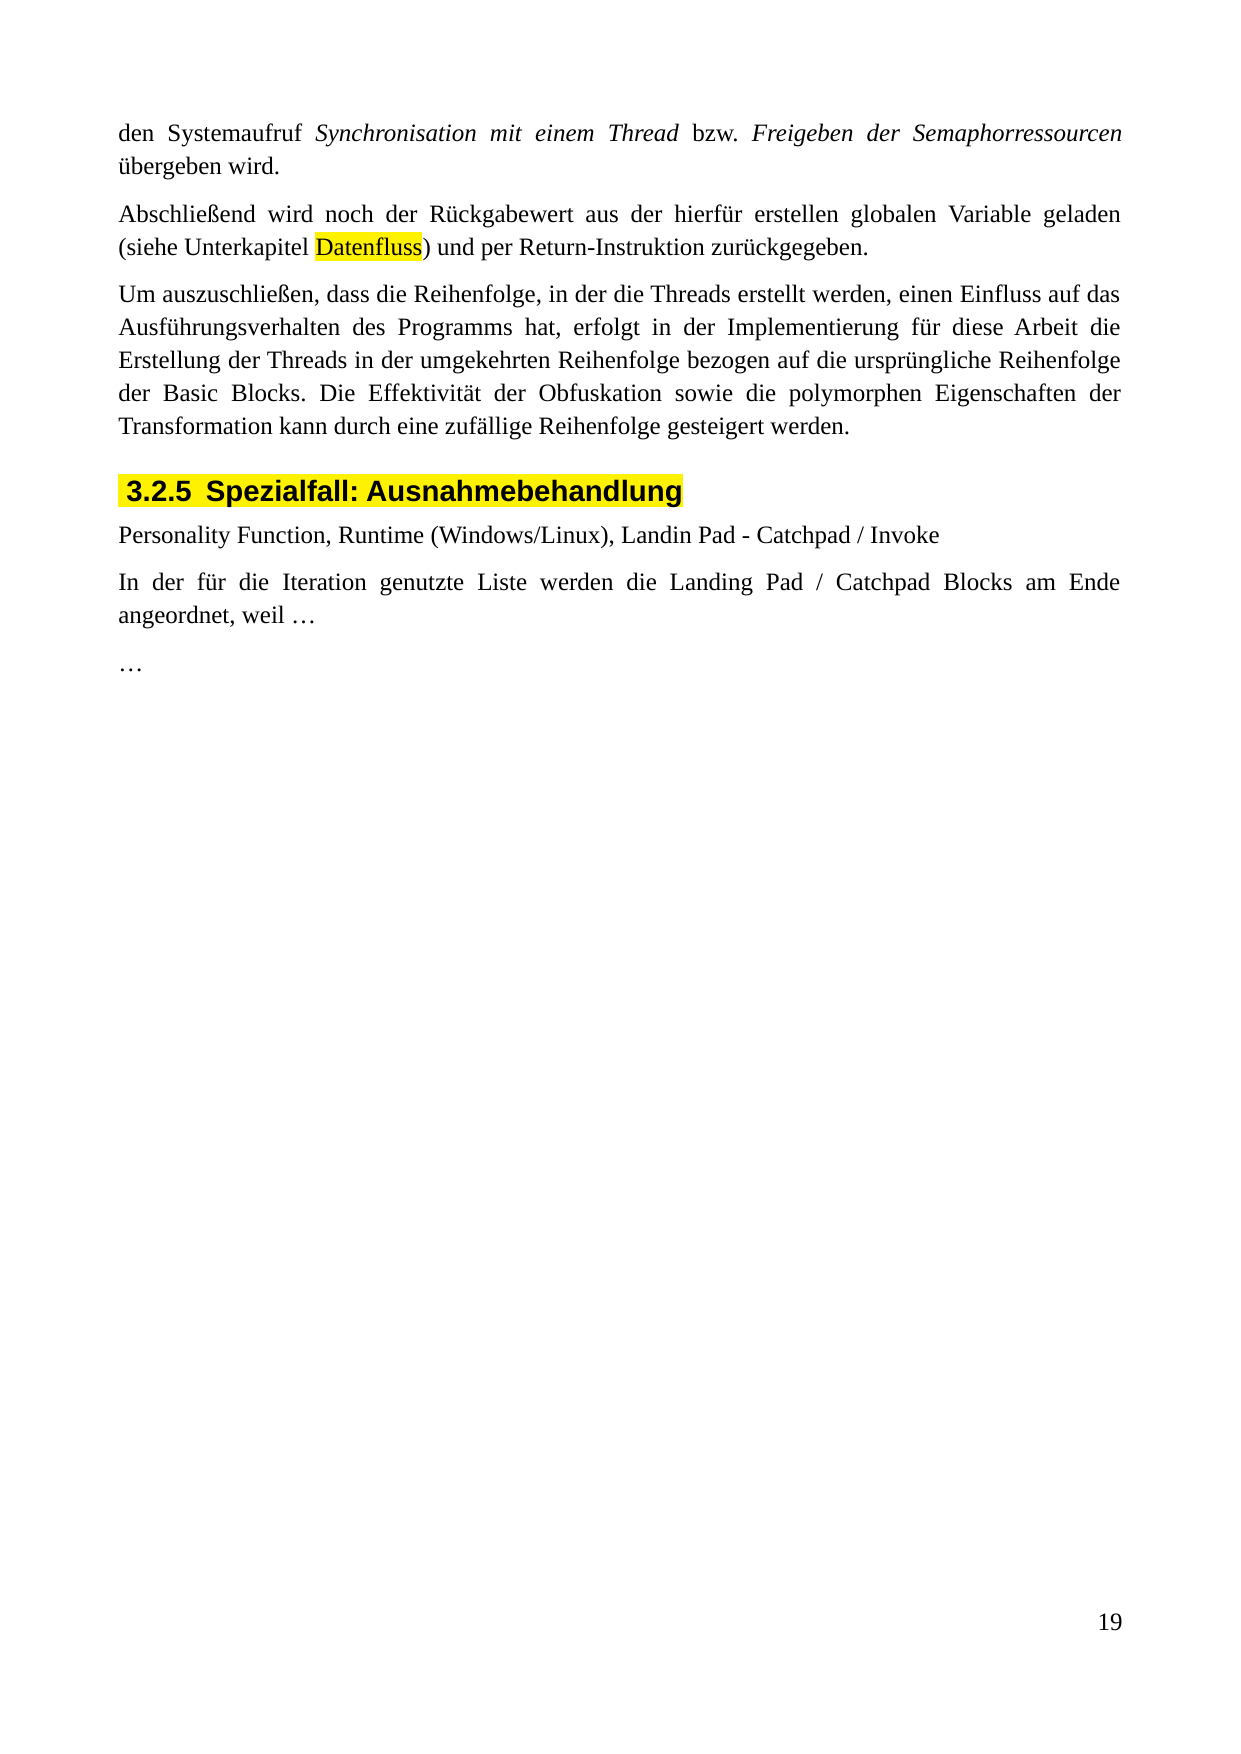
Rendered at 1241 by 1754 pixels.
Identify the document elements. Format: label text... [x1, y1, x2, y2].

text … [118, 648, 1122, 677]
subtitle Spezialfall: Ausnahmebehandlung [118, 474, 1122, 507]
text In der für die Iteration genutzte Liste werden die Landing Pad / Catchpad Blocks am Ende angeordnet, weil … [118, 567, 1122, 629]
text den Systemaufruf Synchronisation mit einem Thread bzw. Freigeben der Semaphorressourcen übergeben wird. [118, 118, 1122, 180]
text Abschließend wird noch der Rückgabewert aus der hierfür erstellen globalen Variable geladen (siehe Unterkapitel Datenfluss) und per Return-Instruktion zurückgegeben. [118, 199, 1122, 261]
text Personality Function, Runtime (Windows/Linux), Landin Pad - Catchpad / Invoke [118, 520, 1122, 549]
text Um auszuschließen, dass die Reihenfolge, in der die Threads erstellt werden, einen Einfluss auf das Ausführungsverhalten des Programms hat, erfolgt in der Implementierung für diese Arbeit die Erstellung der Threads in der umgekehrten Reihenfolge bezogen auf die ursprüngliche Reihenfolge der Basic Blocks. Die Effektivität der Obfuskation sowie die polymorphen Eigenschaften der Transformation kann durch eine zufällige Reihenfolge gesteigert werden. [118, 279, 1122, 440]
